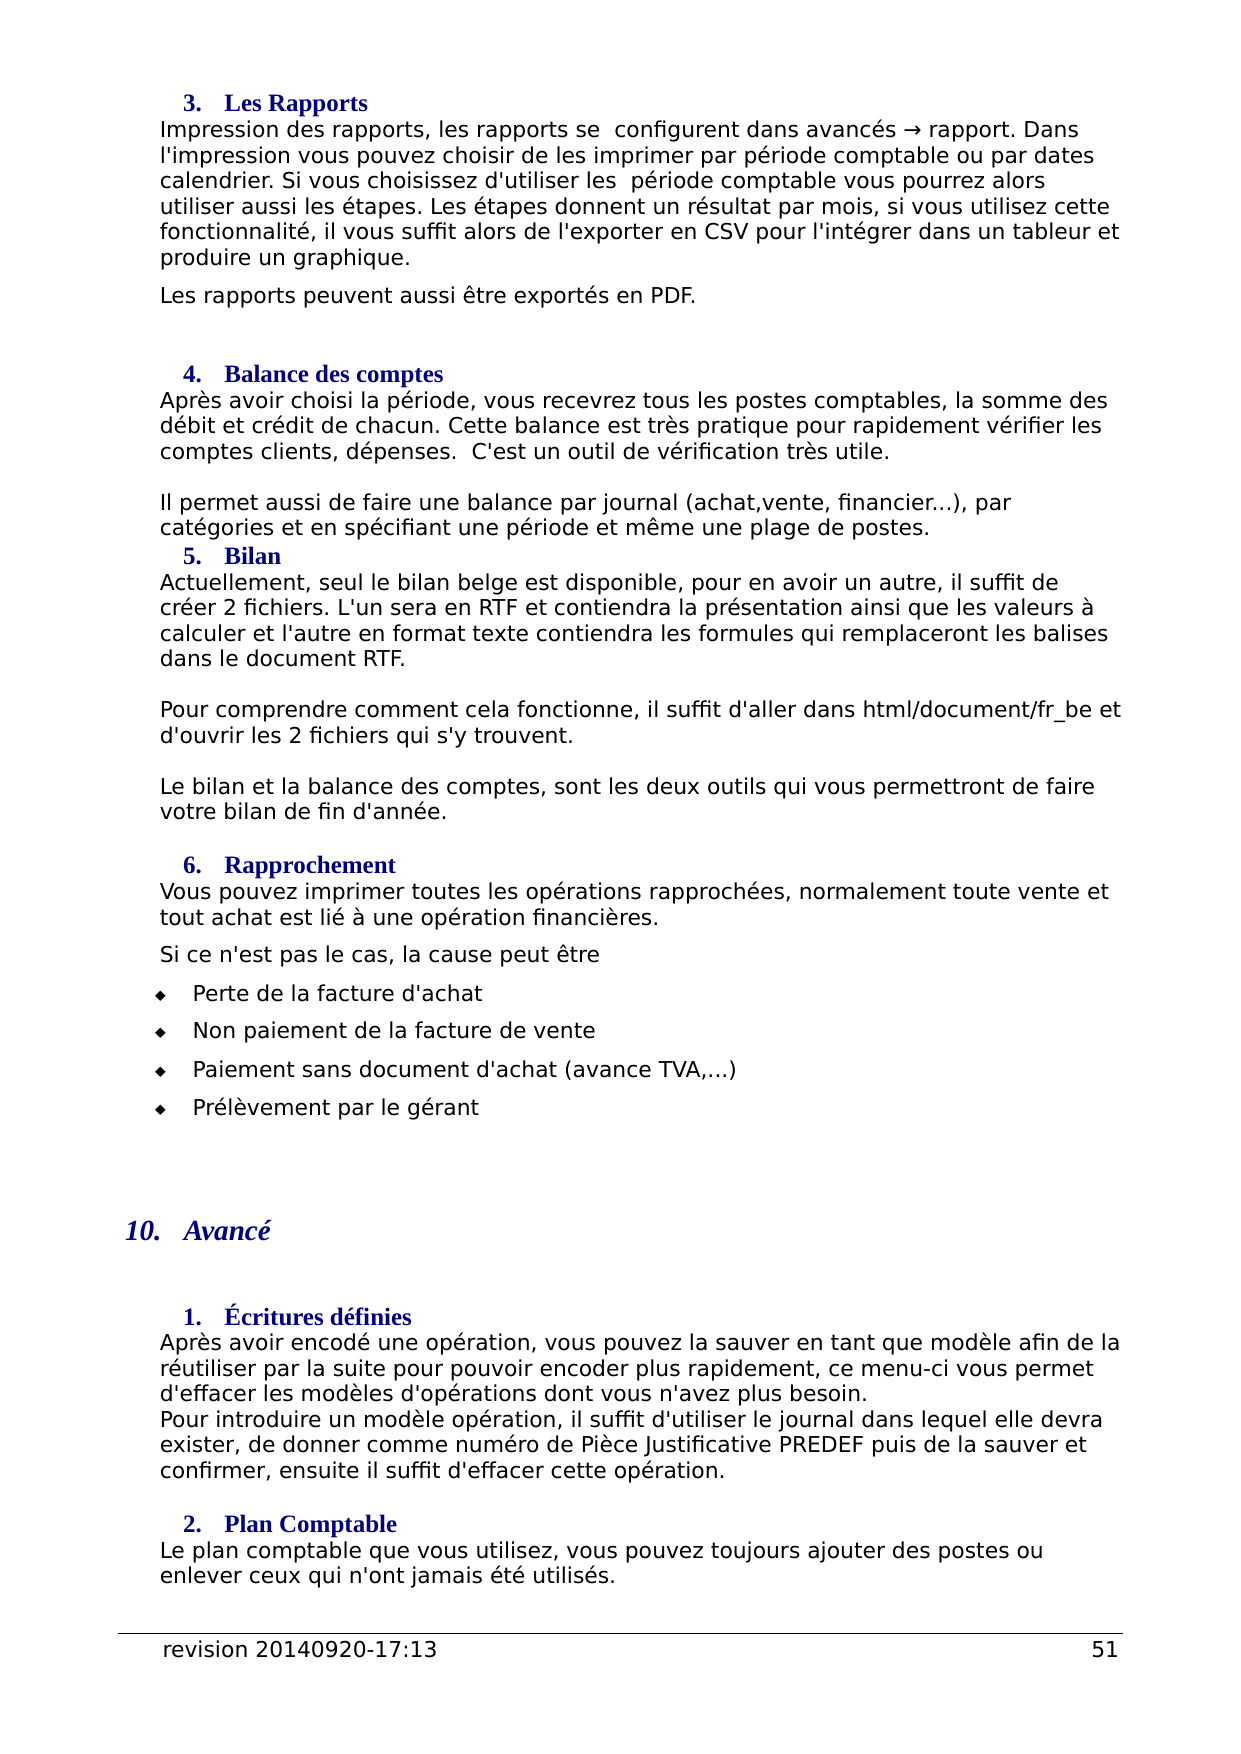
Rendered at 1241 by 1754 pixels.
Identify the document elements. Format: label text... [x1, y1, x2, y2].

text Il permet aussi de faire une balance par journal (achat,vente, financier...), par catégories et en spécifiant une période et même une plage de postes. [159, 490, 1123, 541]
text Après avoir encodé une opération, vous pouvez la sauver en tant que modèle afin de la réutiliser par la suite pour pouvoir encoder plus rapidement, ce menu-ci vous permet d'effacer les modèles d'opérations dont vous n'avez plus besoin. [159, 1331, 1123, 1407]
subtitle Rapprochement [177, 850, 1123, 879]
text Le bilan et la balance des comptes, sont les deux outils qui vous permettront de faire votre bilan de fin d'année. [159, 774, 1123, 825]
list Prélèvement par le gérant [155, 1095, 1123, 1120]
text Vous pouvez imprimer toutes les opérations rapprochées, normalement toute vente et tout achat est lié à une opération financières. [159, 879, 1123, 930]
text Pour comprendre comment cela fonctionne, il suffit d'aller dans html/document/fr_be et d'ouvrir les 2 fichiers qui s'y trouvent. [159, 697, 1123, 748]
list Paiement sans document d'achat (avance TVA,...) [155, 1057, 1123, 1082]
subtitle Bilan [177, 541, 1123, 569]
text Si ce n'est pas le cas, la cause peut être [159, 943, 1123, 968]
text Pour introduire un modèle opération, il suffit d'utiliser le journal dans lequel elle devra exister, de donner comme numéro de Pièce Justificative PREDEF puis de la sauver et confirmer, ensuite il suffit d'effacer cette opération. [159, 1407, 1123, 1484]
text Actuellement, seul le bilan belge est disponible, pour en avoir un autre, il suffit de créer 2 fichiers. L'un sera en RTF et contiendra la présentation ainsi que les valeurs à calculer et l'autre en format texte contiendra les formules qui remplaceront les balises dans le document RTF. [159, 569, 1123, 672]
subtitle Avancé [117, 1213, 1123, 1247]
text Impression des rapports, les rapports se configurent dans avancés → rapport. Dans l'impression vous pouvez choisir de les imprimer par période comptable ou par dates calendrier. Si vous choisissez d'utiliser les période comptable vous pourrez alors utiliser aussi les étapes. Les étapes donnent un résultat par mois, si vous utilisez cette fonctionnalité, il vous suffit alors de l'exporter en CSV pour l'intégrer dans un tableur et produire un graphique. [159, 117, 1123, 270]
subtitle Écritures définies [177, 1302, 1123, 1331]
list Non paiement de la facture de vente [155, 1019, 1123, 1044]
text Après avoir choisi la période, vous recevrez tous les postes comptables, la somme des débit et crédit de chacun. Cette balance est très pratique pour rapidement vérifier les comptes clients, dépenses. C'est un outil de vérification très utile. [159, 388, 1123, 464]
text Les rapports peuvent aussi être exportés en PDF. [159, 283, 1123, 308]
subtitle Balance des comptes [177, 359, 1123, 388]
list Perte de la facture d'achat [155, 981, 1123, 1006]
subtitle Plan Comptable [177, 1509, 1123, 1538]
text Le plan comptable que vous utilisez, vous pouvez toujours ajouter des postes ou enlever ceux qui n'ont jamais été utilisés. [159, 1538, 1123, 1589]
subtitle Les Rapports [177, 88, 1123, 117]
